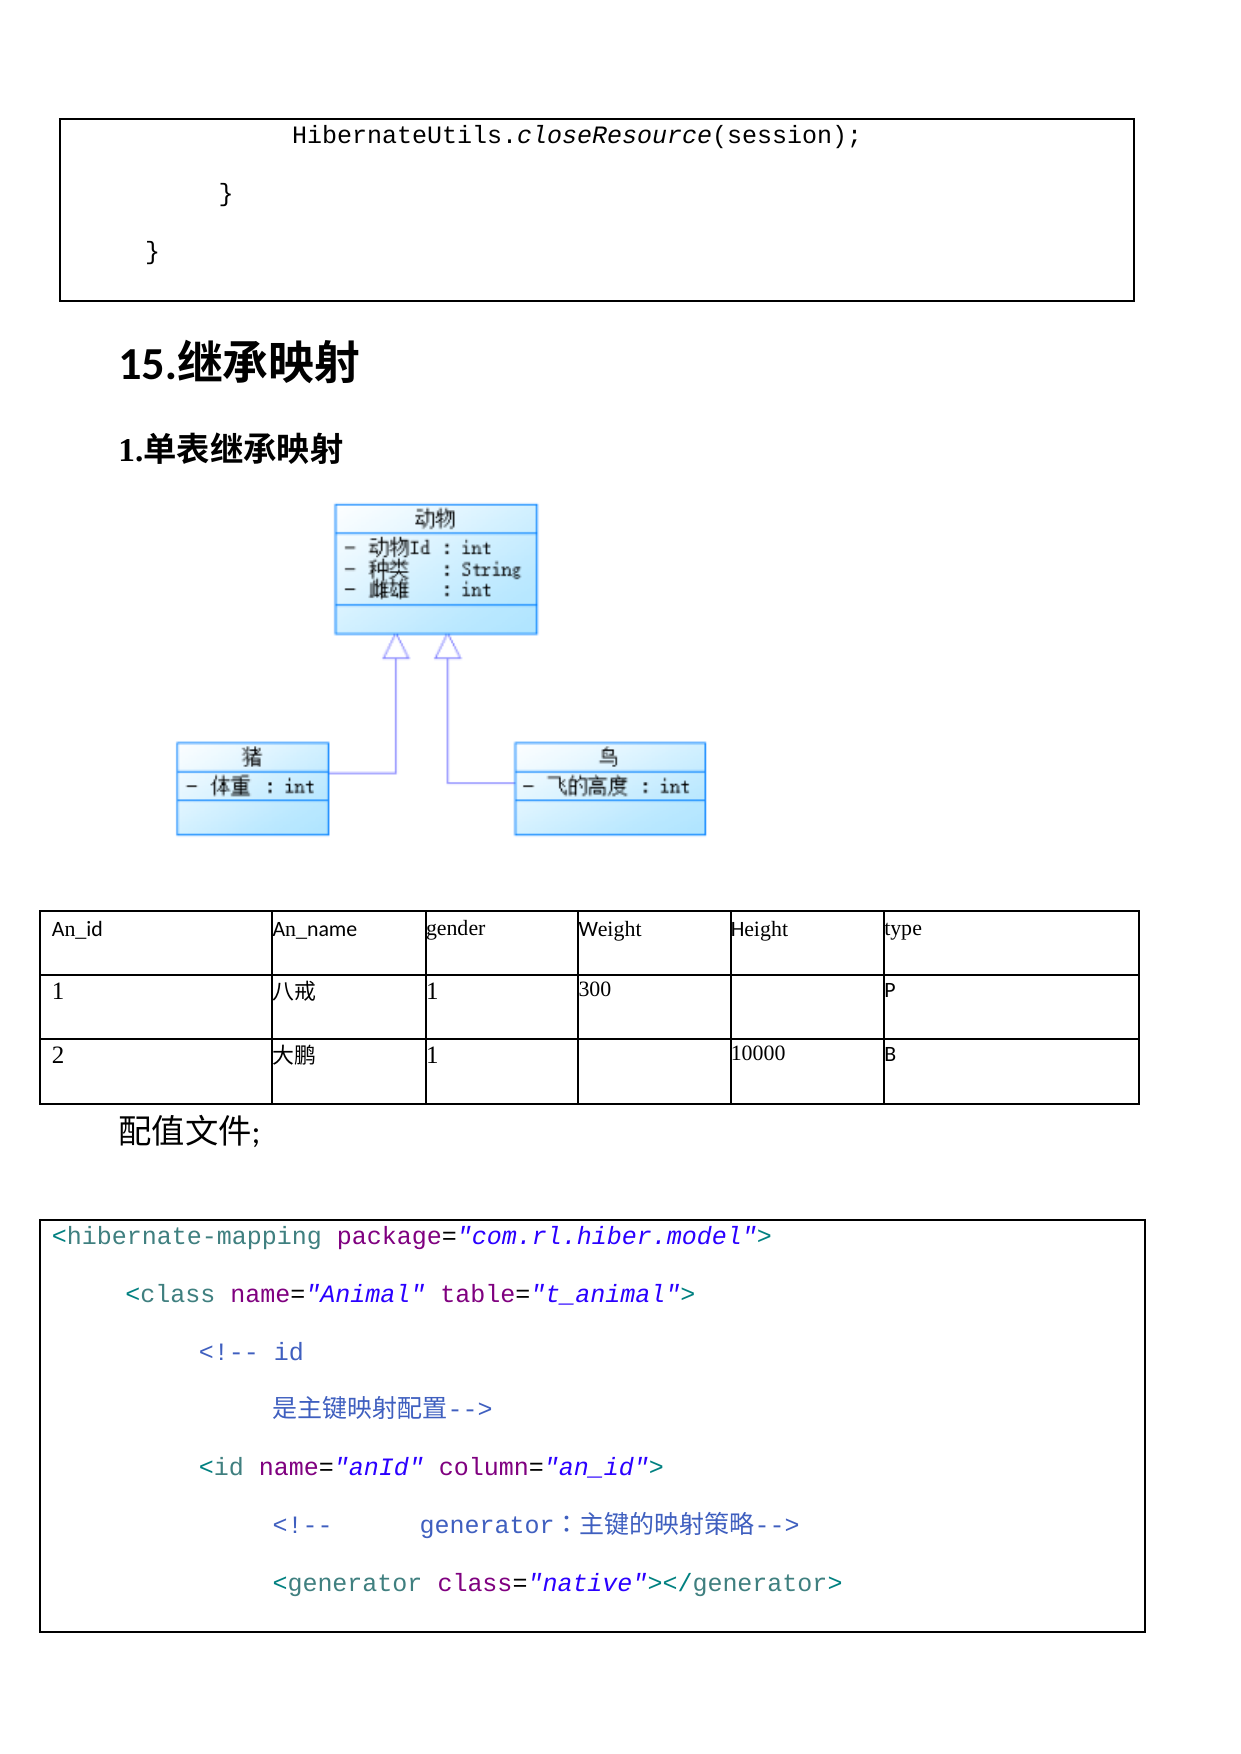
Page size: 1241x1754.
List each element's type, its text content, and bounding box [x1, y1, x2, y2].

subtitle 1.单表继承映射 [118, 426, 1122, 472]
table_cell 1 [427, 976, 577, 1038]
table_cell 八戒 [273, 976, 425, 1038]
table_header type [885, 912, 1138, 974]
table_cell 1 [427, 1040, 577, 1103]
table_cell 300 [579, 976, 730, 1038]
table_cell B [885, 1040, 1138, 1103]
picture [128, 484, 722, 856]
table_header HibernateUtils.closeResource(session); } } [61, 120, 1133, 299]
table_cell 1 [41, 976, 271, 1038]
table_header <hibernate-mapping package="com.rl.hiber.model"> <class name="Animal" table="t_animal"> <!-- id 是主键映射配置--> <id name="anId" column="an_id"> <!-- generator：主键的映射策略--> <generator class="native"></generator> [41, 1221, 1144, 1631]
table_header An_id [41, 912, 271, 974]
table_header gender [427, 912, 577, 974]
subtitle 15.继承映射 [118, 327, 1122, 393]
table_cell 2 [41, 1040, 271, 1103]
table_cell 大鹏 [273, 1040, 425, 1103]
table_header Weight [579, 912, 730, 974]
table_cell [732, 976, 883, 1038]
table_header Height [732, 912, 883, 974]
table_header An_name [273, 912, 425, 974]
table_cell 10000 [732, 1040, 883, 1103]
text 配值文件; [118, 1105, 1122, 1153]
table_cell [579, 1040, 730, 1103]
table_cell P [885, 976, 1138, 1038]
